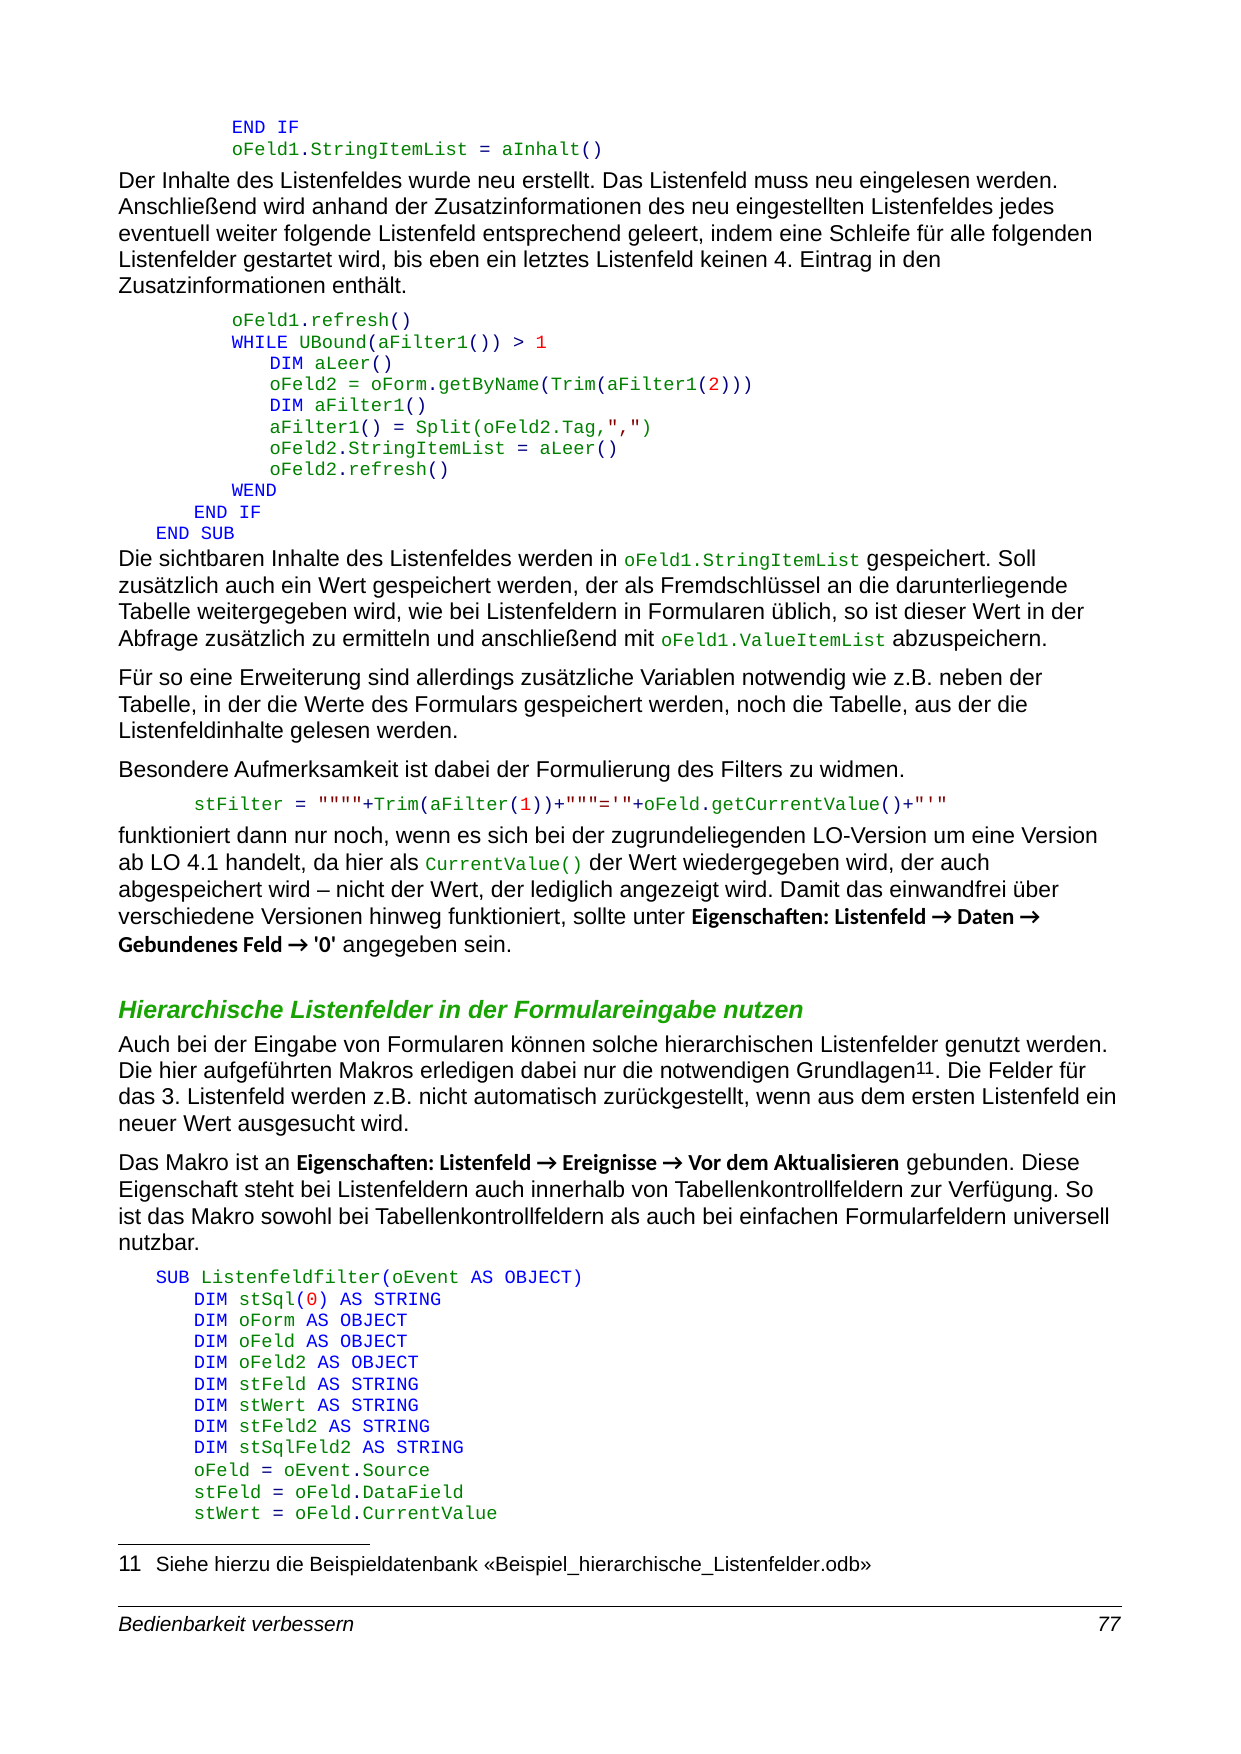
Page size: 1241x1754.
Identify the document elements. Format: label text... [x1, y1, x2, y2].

text DIM oFeld AS OBJECT [156, 1332, 1122, 1353]
text DIM stSqlFeld2 AS STRING [156, 1438, 1122, 1459]
text DIM stWert AS STRING [156, 1396, 1122, 1417]
text END SUB [156, 524, 1122, 545]
text aFilter1() = Split(oFeld2.Tag,",") [156, 417, 1122, 439]
text oFeld1.refresh() [156, 311, 1122, 332]
text oFeld2.refresh() [156, 460, 1122, 481]
text WEND [156, 481, 1122, 502]
text Das Makro ist an Eigenschaften: Listenfeld → Ereignisse → Vor dem Aktualisieren gebunden. Diese Eigenschaft steht bei Listenfeldern auch innerhalb von Tabellenkontrollfeldern zur Verfügung. So ist das Makro sowohl bei Tabellenkontrollfeldern als auch bei einfachen Formularfeldern universell nutzbar. [118, 1148, 1122, 1256]
text SUB Listenfeldfilter(oEvent AS OBJECT) [156, 1268, 1122, 1289]
text stFilter = """"+Trim(aFilter(1))+"""='"+oFeld.getCurrentValue()+"'" [156, 795, 1122, 816]
text stFeld = oFeld.DataField [156, 1482, 1122, 1504]
text DIM oForm AS OBJECT [156, 1311, 1122, 1332]
text END IF [156, 118, 1122, 139]
text Die sichtbaren Inhalte des Listenfeldes werden in oFeld1.StringItemList gespeichert. Soll zusätzlich auch ein Wert gespeichert werden, der als Fremdschlüssel an die darunterliegende Tabelle weitergegeben wird, wie bei Listenfeldern in Formularen üblich, so ist dieser Wert in der Abfrage zusätzlich zu ermitteln und anschließend mit oFeld1.ValueItemList abzuspeichern. [118, 545, 1122, 652]
text oFeld2 = oForm.getByName(Trim(aFilter1(2))) [156, 375, 1122, 396]
text Für so eine Erweiterung sind allerdings zusätzliche Variablen notwendig wie z.B. neben der Tabelle, in der die Werte des Formulars gespeichert werden, noch die Tabelle, aus der die Listenfeldinhalte gelesen werden. [118, 664, 1122, 743]
text DIM aFilter1() [156, 396, 1122, 417]
text END IF [156, 502, 1122, 524]
text WHILE UBound(aFilter1()) > 1 [156, 332, 1122, 354]
text DIM stSql(0) AS STRING [156, 1289, 1122, 1311]
text DIM aLeer() [156, 354, 1122, 375]
text Auch bei der Eingabe von Formularen können solche hierarchischen Listenfelder genutzt werden. Die hier aufgeführten Makros erledigen dabei nur die notwendigen Grundlagen. Die Felder für das 3. Listenfeld werden z.B. nicht automatisch zurückgestellt, wenn aus dem ersten Listenfeld ein neuer Wert ausgesucht wird. [118, 1031, 1122, 1136]
text DIM stFeld2 AS STRING [156, 1417, 1122, 1438]
text Der Inhalte des Listenfeldes wurde neu erstellt. Das Listenfeld muss neu eingelesen werden. Anschließend wird anhand der Zusatzinformationen des neu eingestellten Listenfeldes jedes eventuell weiter folgende Listenfeld entsprechend geleert, indem eine Schleife für alle folgenden Listenfelder gestartet wird, bis eben ein letztes Listenfeld keinen 4. Eintrag in den Zusatzinformationen enthält. [118, 167, 1122, 299]
text Besondere Aufmerksamkeit ist dabei der Formulierung des Filters zu widmen. [118, 756, 1122, 782]
text oFeld2.StringItemList = aLeer() [156, 439, 1122, 460]
text oFeld = oEvent.Source [156, 1459, 1122, 1482]
text funktioniert dann nur noch, wenn es sich bei der zugrundeliegenden LO-Version um eine Version ab LO 4.1 handelt, da hier als CurrentValue() der Wert wiedergegeben wird, der auch abgespeichert wird – nicht der Wert, der lediglich angezeigt wird. Damit das einwandfrei über verschiedene Versionen hinweg funktioniert, sollte unter Eigenschaften: Listenfeld → Daten → Gebundenes Feld → '0' angegeben sein. [118, 822, 1122, 958]
text stWert = oFeld.CurrentValue [156, 1504, 1122, 1525]
text oFeld1.StringItemList = aInhalt() [156, 139, 1122, 161]
text Siehe hierzu die Beispieldatenbank «Beispiel_hierarchische_Listenfelder.odb» [118, 1551, 1122, 1576]
subtitle Hierarchische Listenfelder in der Formulareingabe nutzen [118, 996, 1122, 1024]
text DIM stFeld AS STRING [156, 1374, 1122, 1396]
text DIM oFeld2 AS OBJECT [156, 1353, 1122, 1374]
